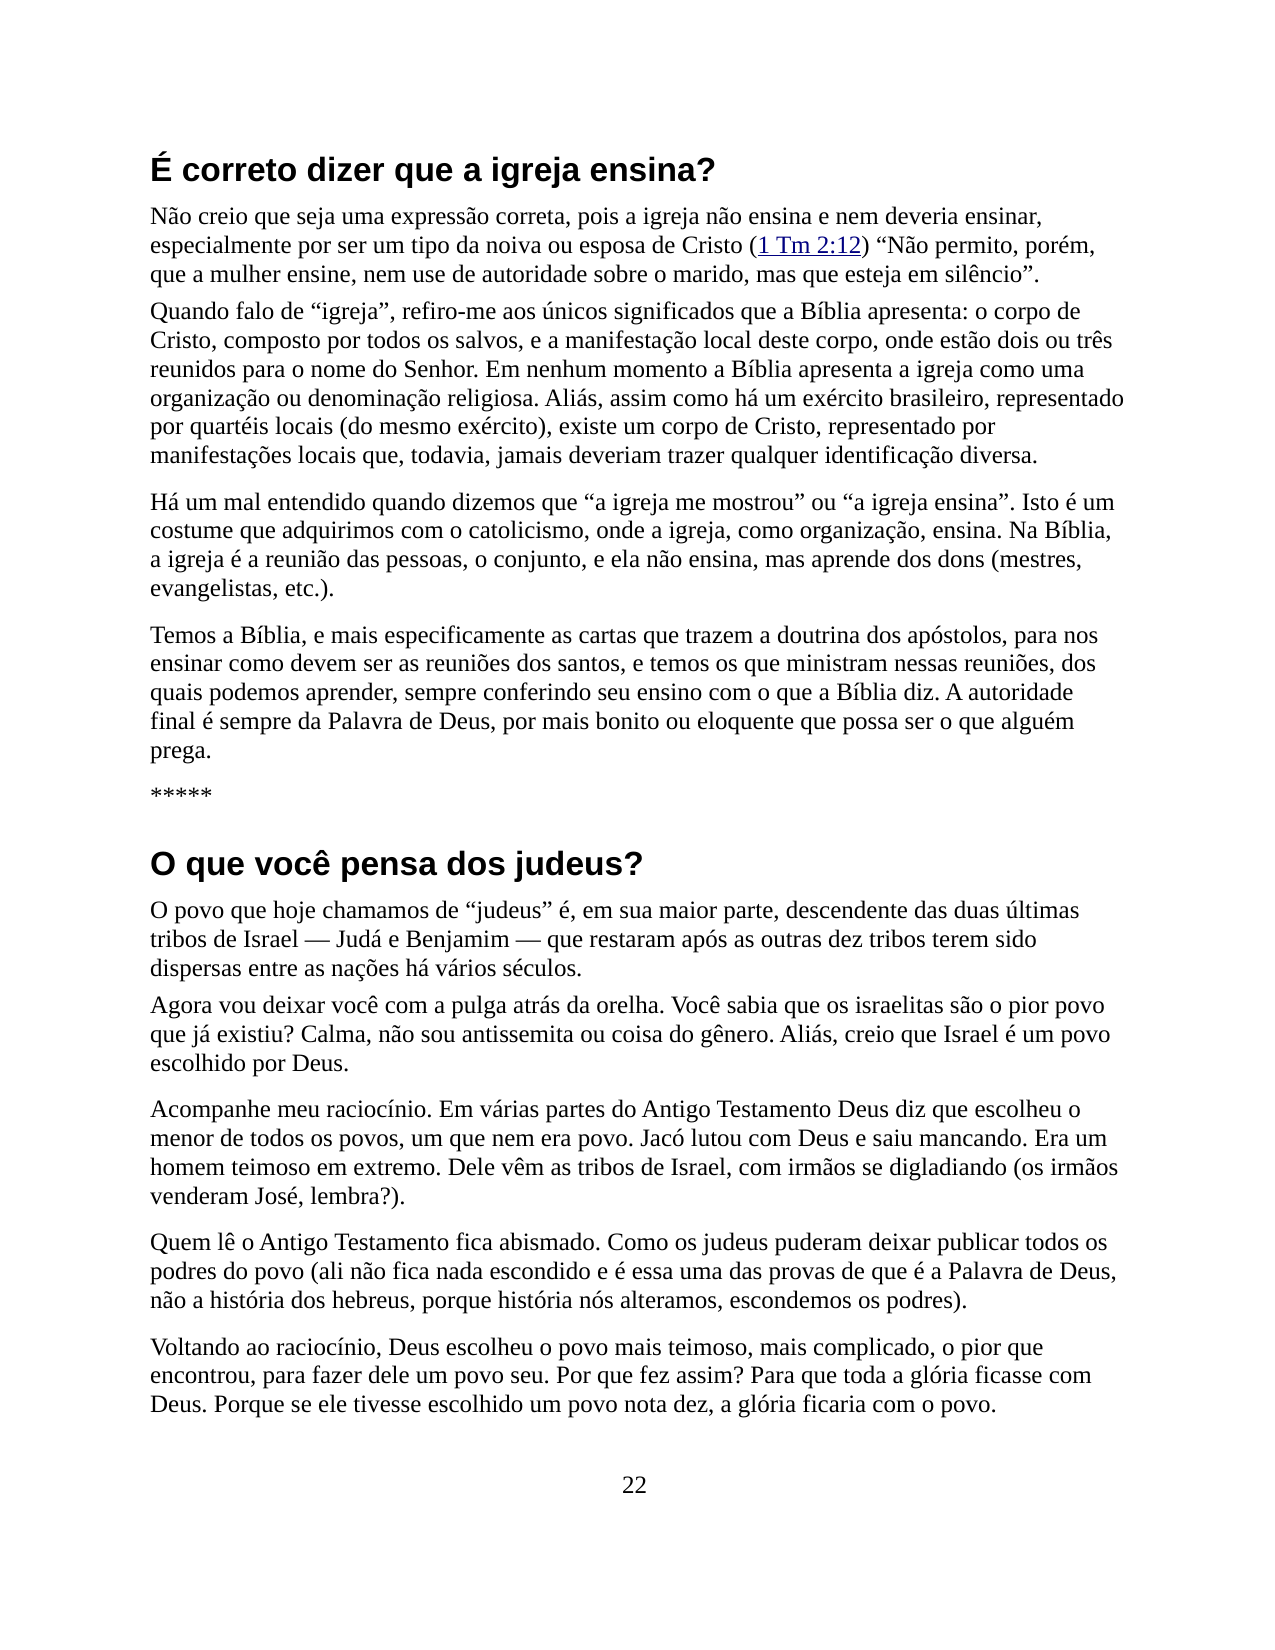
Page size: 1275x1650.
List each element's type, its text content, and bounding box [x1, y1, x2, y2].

text Há um mal entendido quando dizemos que “a igreja me mostrou” ou “a igreja ensina”. Isto é um costume que adquirimos com o catolicismo, onde a igreja, como organização, ensina. Na Bíblia, a igreja é a reunião das pessoas, o conjunto, e ela não ensina, mas aprende dos dons (mestres, evangelistas, etc.). [150, 487, 1125, 602]
text Temos a Bíblia, e mais especificamente as cartas que trazem a doutrina dos apóstolos, para nos ensinar como devem ser as reuniões dos santos, e temos os que ministram nessas reuniões, dos quais podemos aprender, sempre conferindo seu ensino com o que a Bíblia diz. A autoridade final é sempre da Palavra de Deus, por mais bonito ou eloquente que possa ser o que alguém prega. [150, 620, 1125, 763]
text Quem lê o Antigo Testamento fica abismado. Como os judeus puderam deixar publicar todos os podres do povo (ali não fica nada escondido e é essa uma das provas de que é a Palavra de Deus, não a história dos hebreus, porque história nós alteramos, escondemos os podres). [150, 1227, 1125, 1314]
text Acompanhe meu raciocínio. Em várias partes do Antigo Testamento Deus diz que escolheu o menor de todos os povos, um que nem era povo. Jacó lutou com Deus e saiu mancando. Era um homem teimoso em extremo. Dele vêm as tribos de Israel, com irmãos se digladiando (os irmãos venderam José, lembra?). [150, 1094, 1125, 1209]
text Agora vou deixar você com a pulga atrás da orelha. Você sabia que os israelitas são o pior povo que já existiu? Calma, não sou antissemita ou coisa do gênero. Aliás, creio que Israel é um povo escolhido por Deus. [150, 990, 1125, 1077]
text Quando falo de “igreja”, refiro-me aos únicos significados que a Bíblia apresenta: o corpo de Cristo, composto por todos os salvos, e a manifestação local deste corpo, onde estão dois ou três reunidos para o nome do Senhor. Em nenhum momento a Bíblia apresenta a igreja como uma organização ou denominação religiosa. Aliás, assim como há um exército brasileiro, representado por quartéis locais (do mesmo exército), existe um corpo de Cristo, representado por manifestações locais que, todavia, jamais deveriam trazer qualquer identificação diversa. [150, 296, 1125, 469]
text ***** [150, 781, 1125, 810]
subtitle É correto dizer que a igreja ensina? [150, 150, 1125, 189]
text O povo que hoje chamamos de “judeus” é, em sua maior parte, descendente das duas últimas tribos de Israel — Judá e Benjamim — que restaram após as outras dez tribos terem sido dispersas entre as nações há vários séculos. [150, 895, 1125, 981]
text Não creio que seja uma expressão correta, pois a igreja não ensina e nem deveria ensinar, especialmente por ser um tipo da noiva ou esposa de Cristo (1 Tm 2:12) “Não permito, porém, que a mulher ensine, nem use de autoridade sobre o marido, mas que esteja em silêncio”. [150, 201, 1125, 287]
text Voltando ao raciocínio, Deus escolheu o povo mais teimoso, mais complicado, o pior que encontrou, para fazer dele um povo seu. Por que fez assim? Para que toda a glória ficasse com Deus. Porque se ele tivesse escolhido um povo nota dez, a glória ficaria com o povo. [150, 1332, 1125, 1418]
subtitle O que você pensa dos judeus? [150, 844, 1125, 883]
